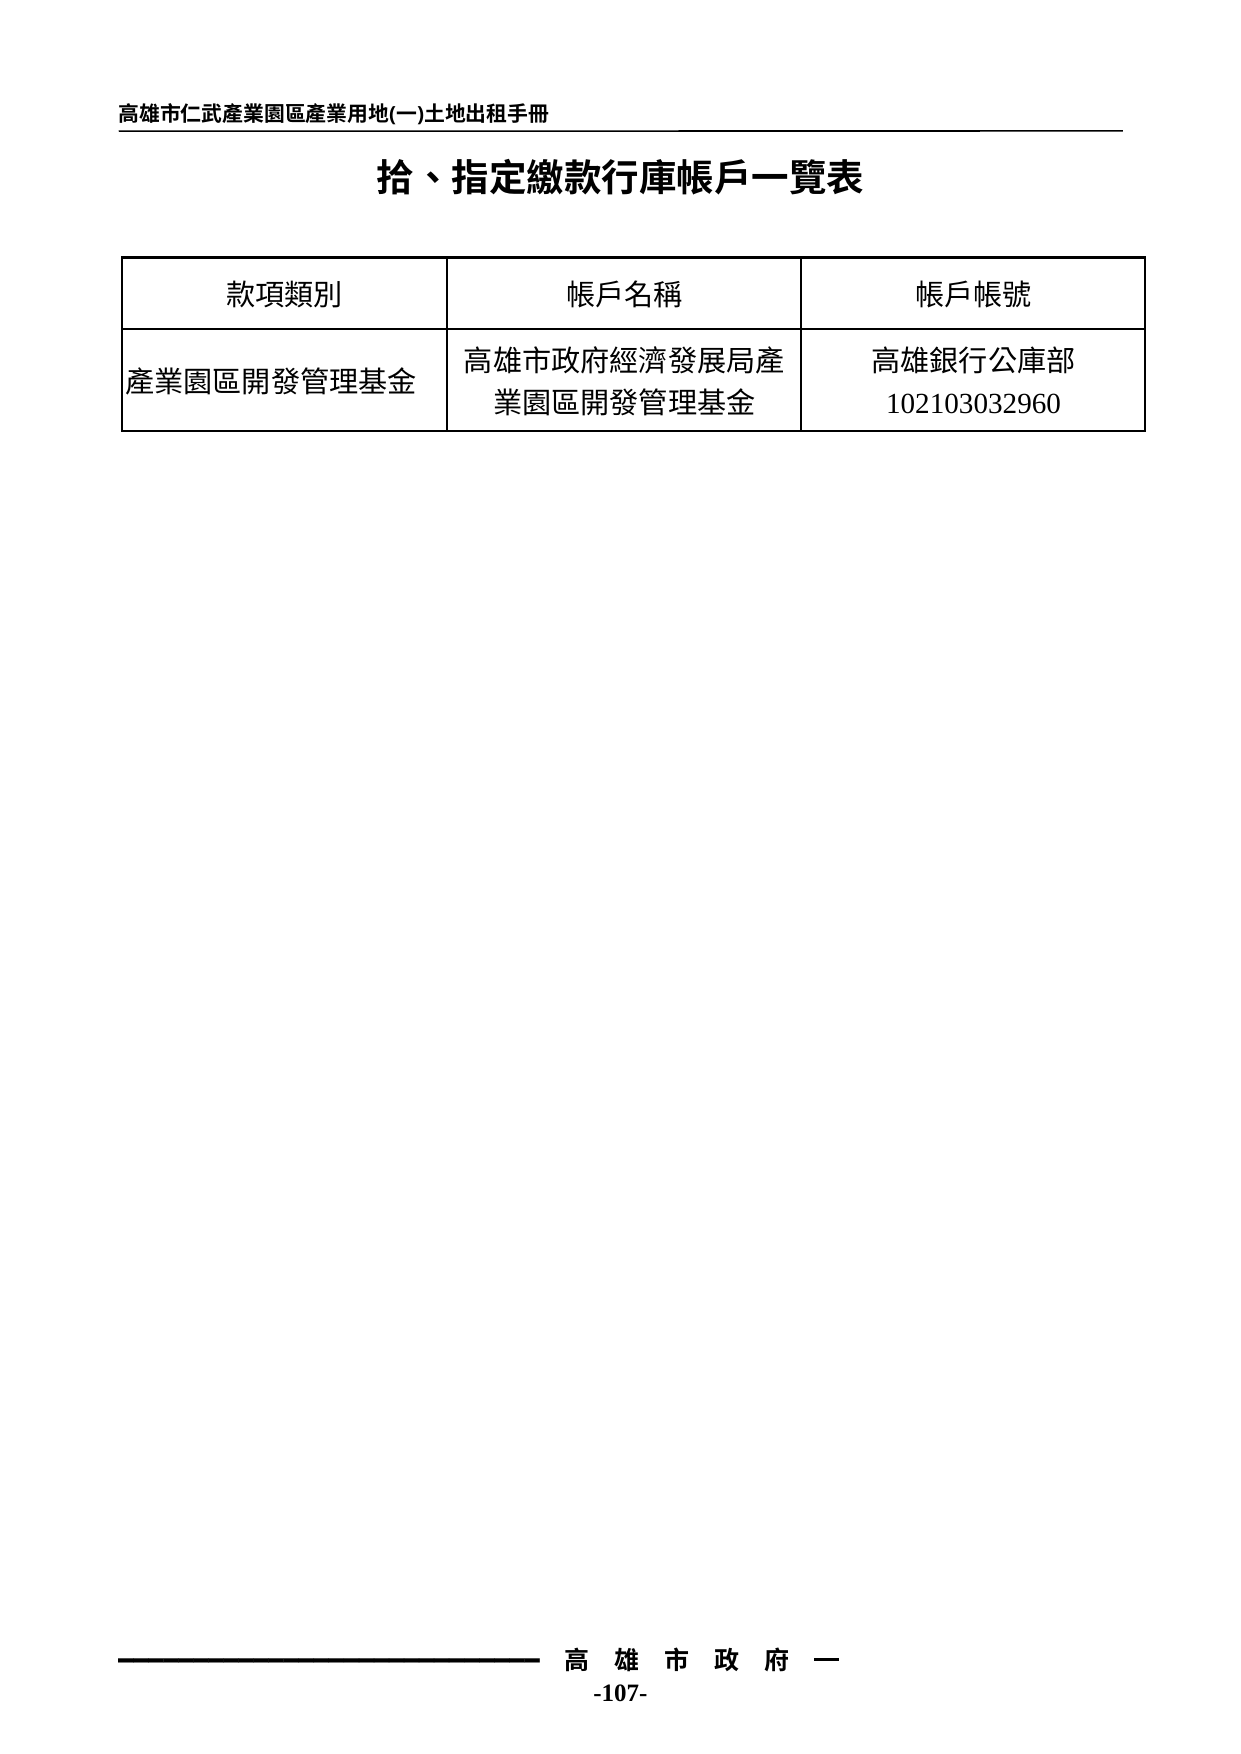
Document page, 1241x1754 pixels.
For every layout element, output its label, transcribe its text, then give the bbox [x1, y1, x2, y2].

table_header 款項類別 [123, 259, 446, 328]
table_cell 產業園區開發管理基金 [123, 330, 446, 430]
table_header 帳戶帳號 [802, 259, 1144, 328]
table_cell 高雄銀行公庫部102103032960 [802, 330, 1144, 430]
subtitle 拾、指定繳款行庫帳戶一覽表 [118, 148, 1122, 202]
table_header 帳戶名稱 [448, 259, 800, 328]
table_cell 高雄市政府經濟發展局產業園區開發管理基金 [448, 330, 800, 430]
